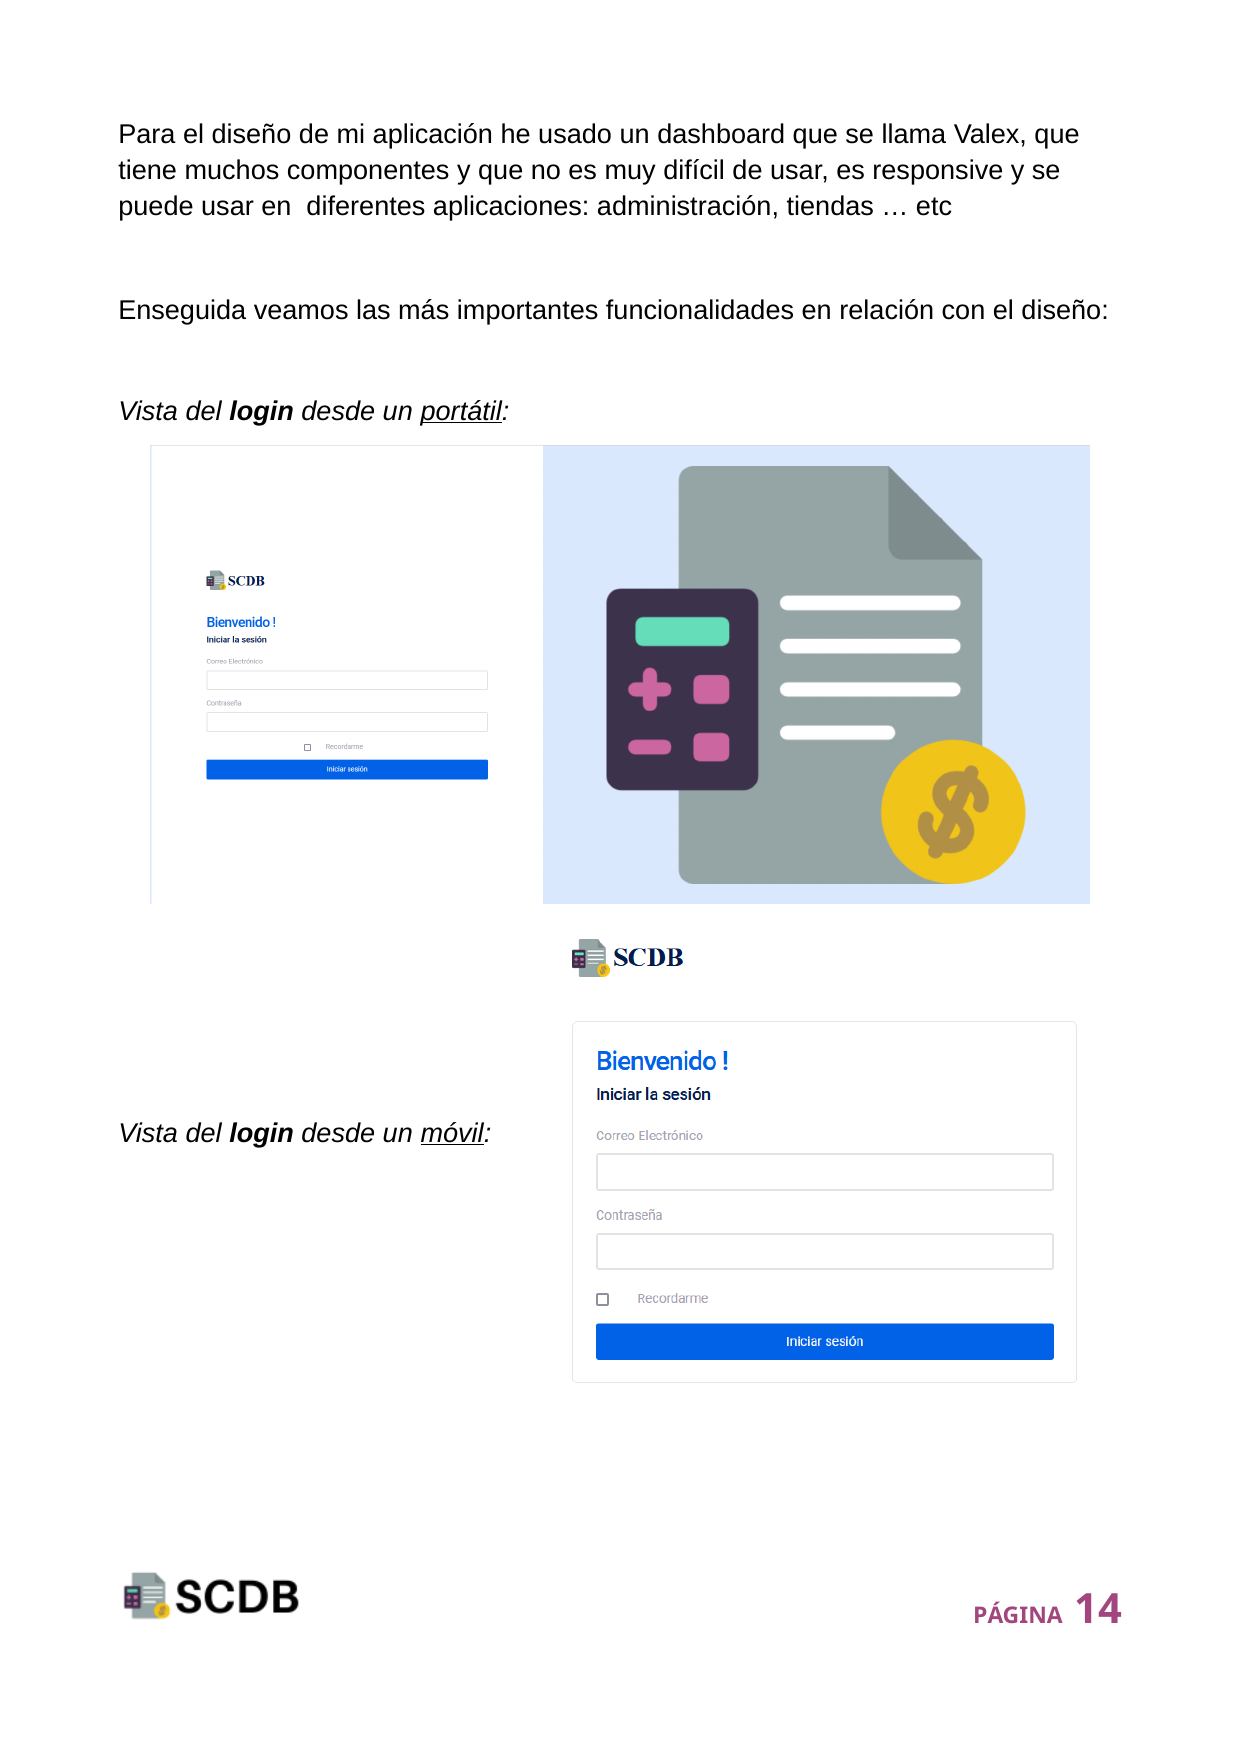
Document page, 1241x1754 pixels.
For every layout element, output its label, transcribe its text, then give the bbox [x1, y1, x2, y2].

text Vista del login desde un portátil: [118, 395, 1122, 426]
picture [556, 920, 1089, 1396]
text Enseguida veamos las más importantes funcionalidades en relación con el diseño: [118, 294, 1122, 325]
text Para el diseño de mi aplicación he usado un dashboard que se llama Valex, que tiene muchos componentes y que no es muy difícil de usar, es responsive y se puede usar en diferentes aplicaciones: administración, tiendas … etc [118, 118, 1122, 221]
text Vista del login desde un móvil: [118, 1117, 1122, 1507]
picture [122, 1569, 305, 1622]
picture [150, 445, 1091, 904]
